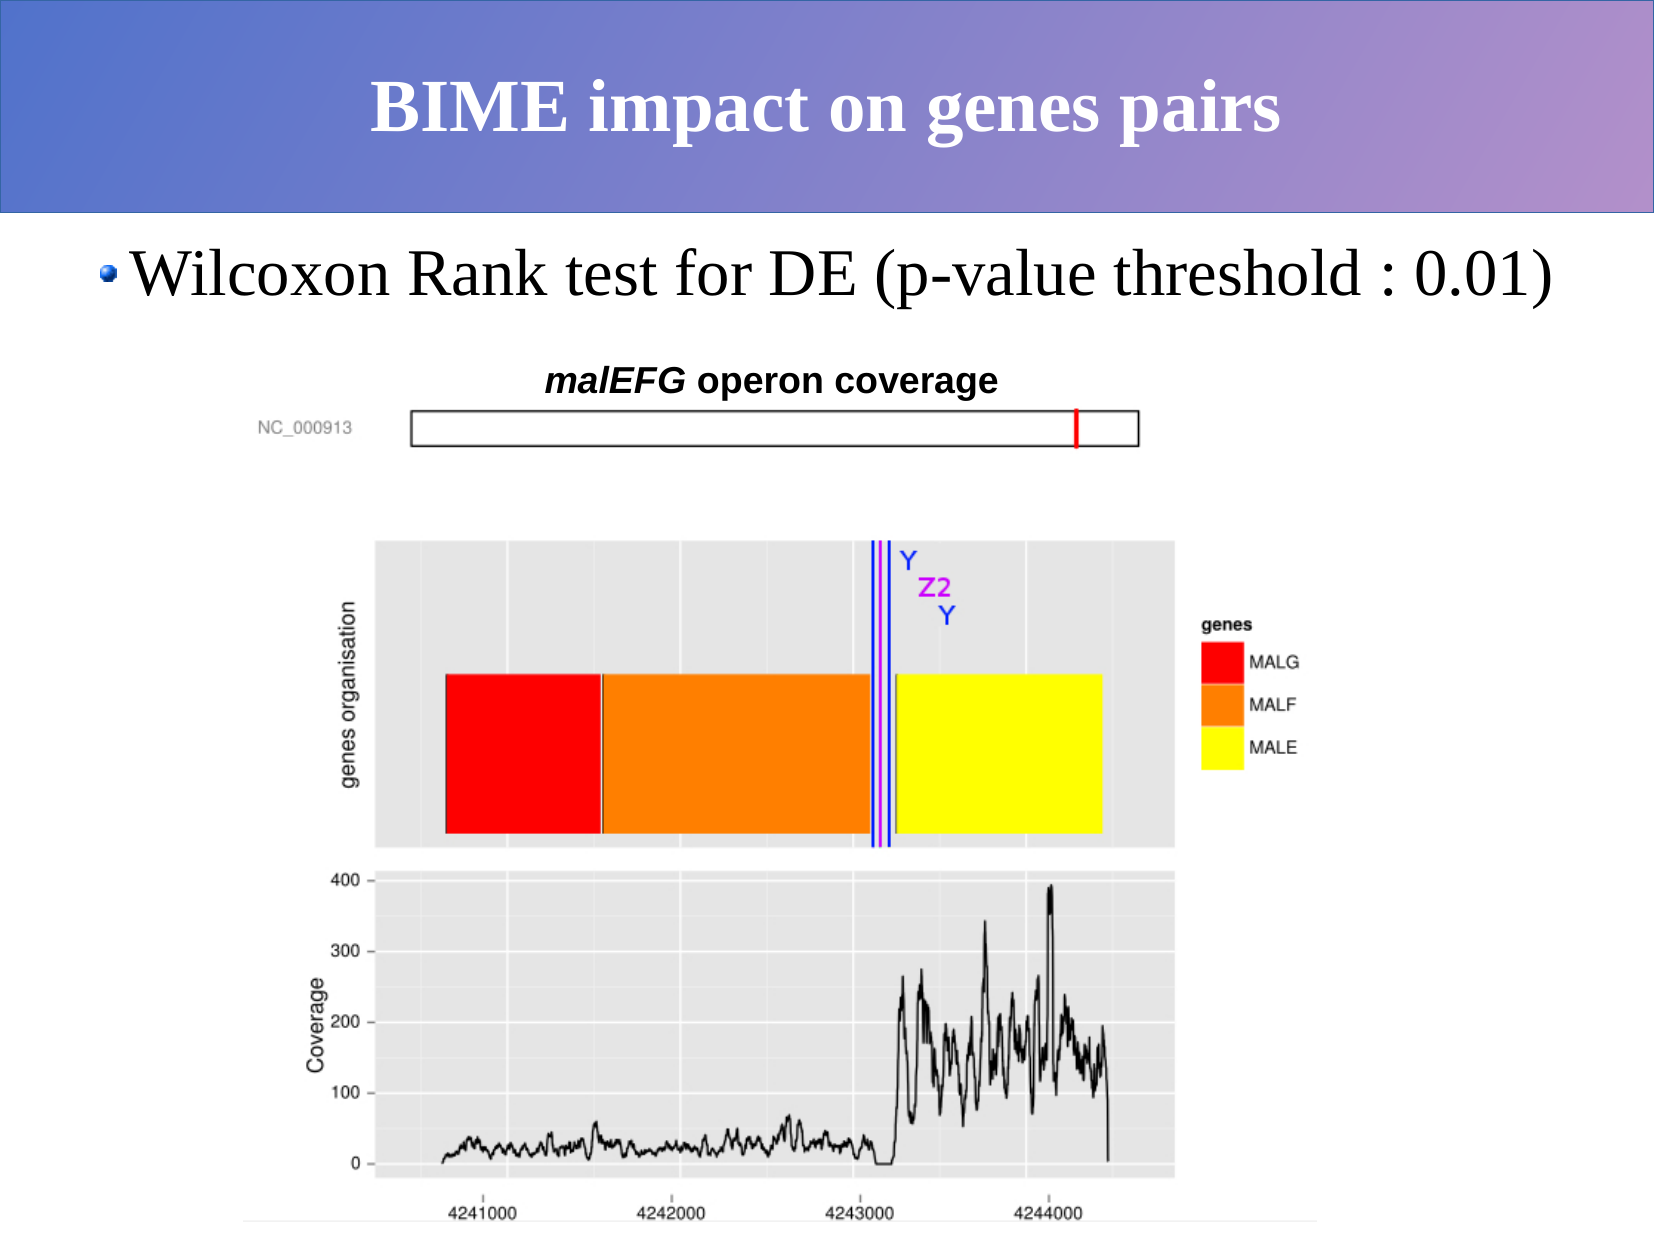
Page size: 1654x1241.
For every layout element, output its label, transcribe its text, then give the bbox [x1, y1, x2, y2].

picture [243, 1158, 1317, 1222]
title BIME impact on genes pairs [82, 23, 1571, 189]
list Wilcoxon Rank test for DE (p-value threshold : 0.01) [82, 236, 1571, 1158]
text_box malEFG operon coverage [529, 352, 1030, 422]
